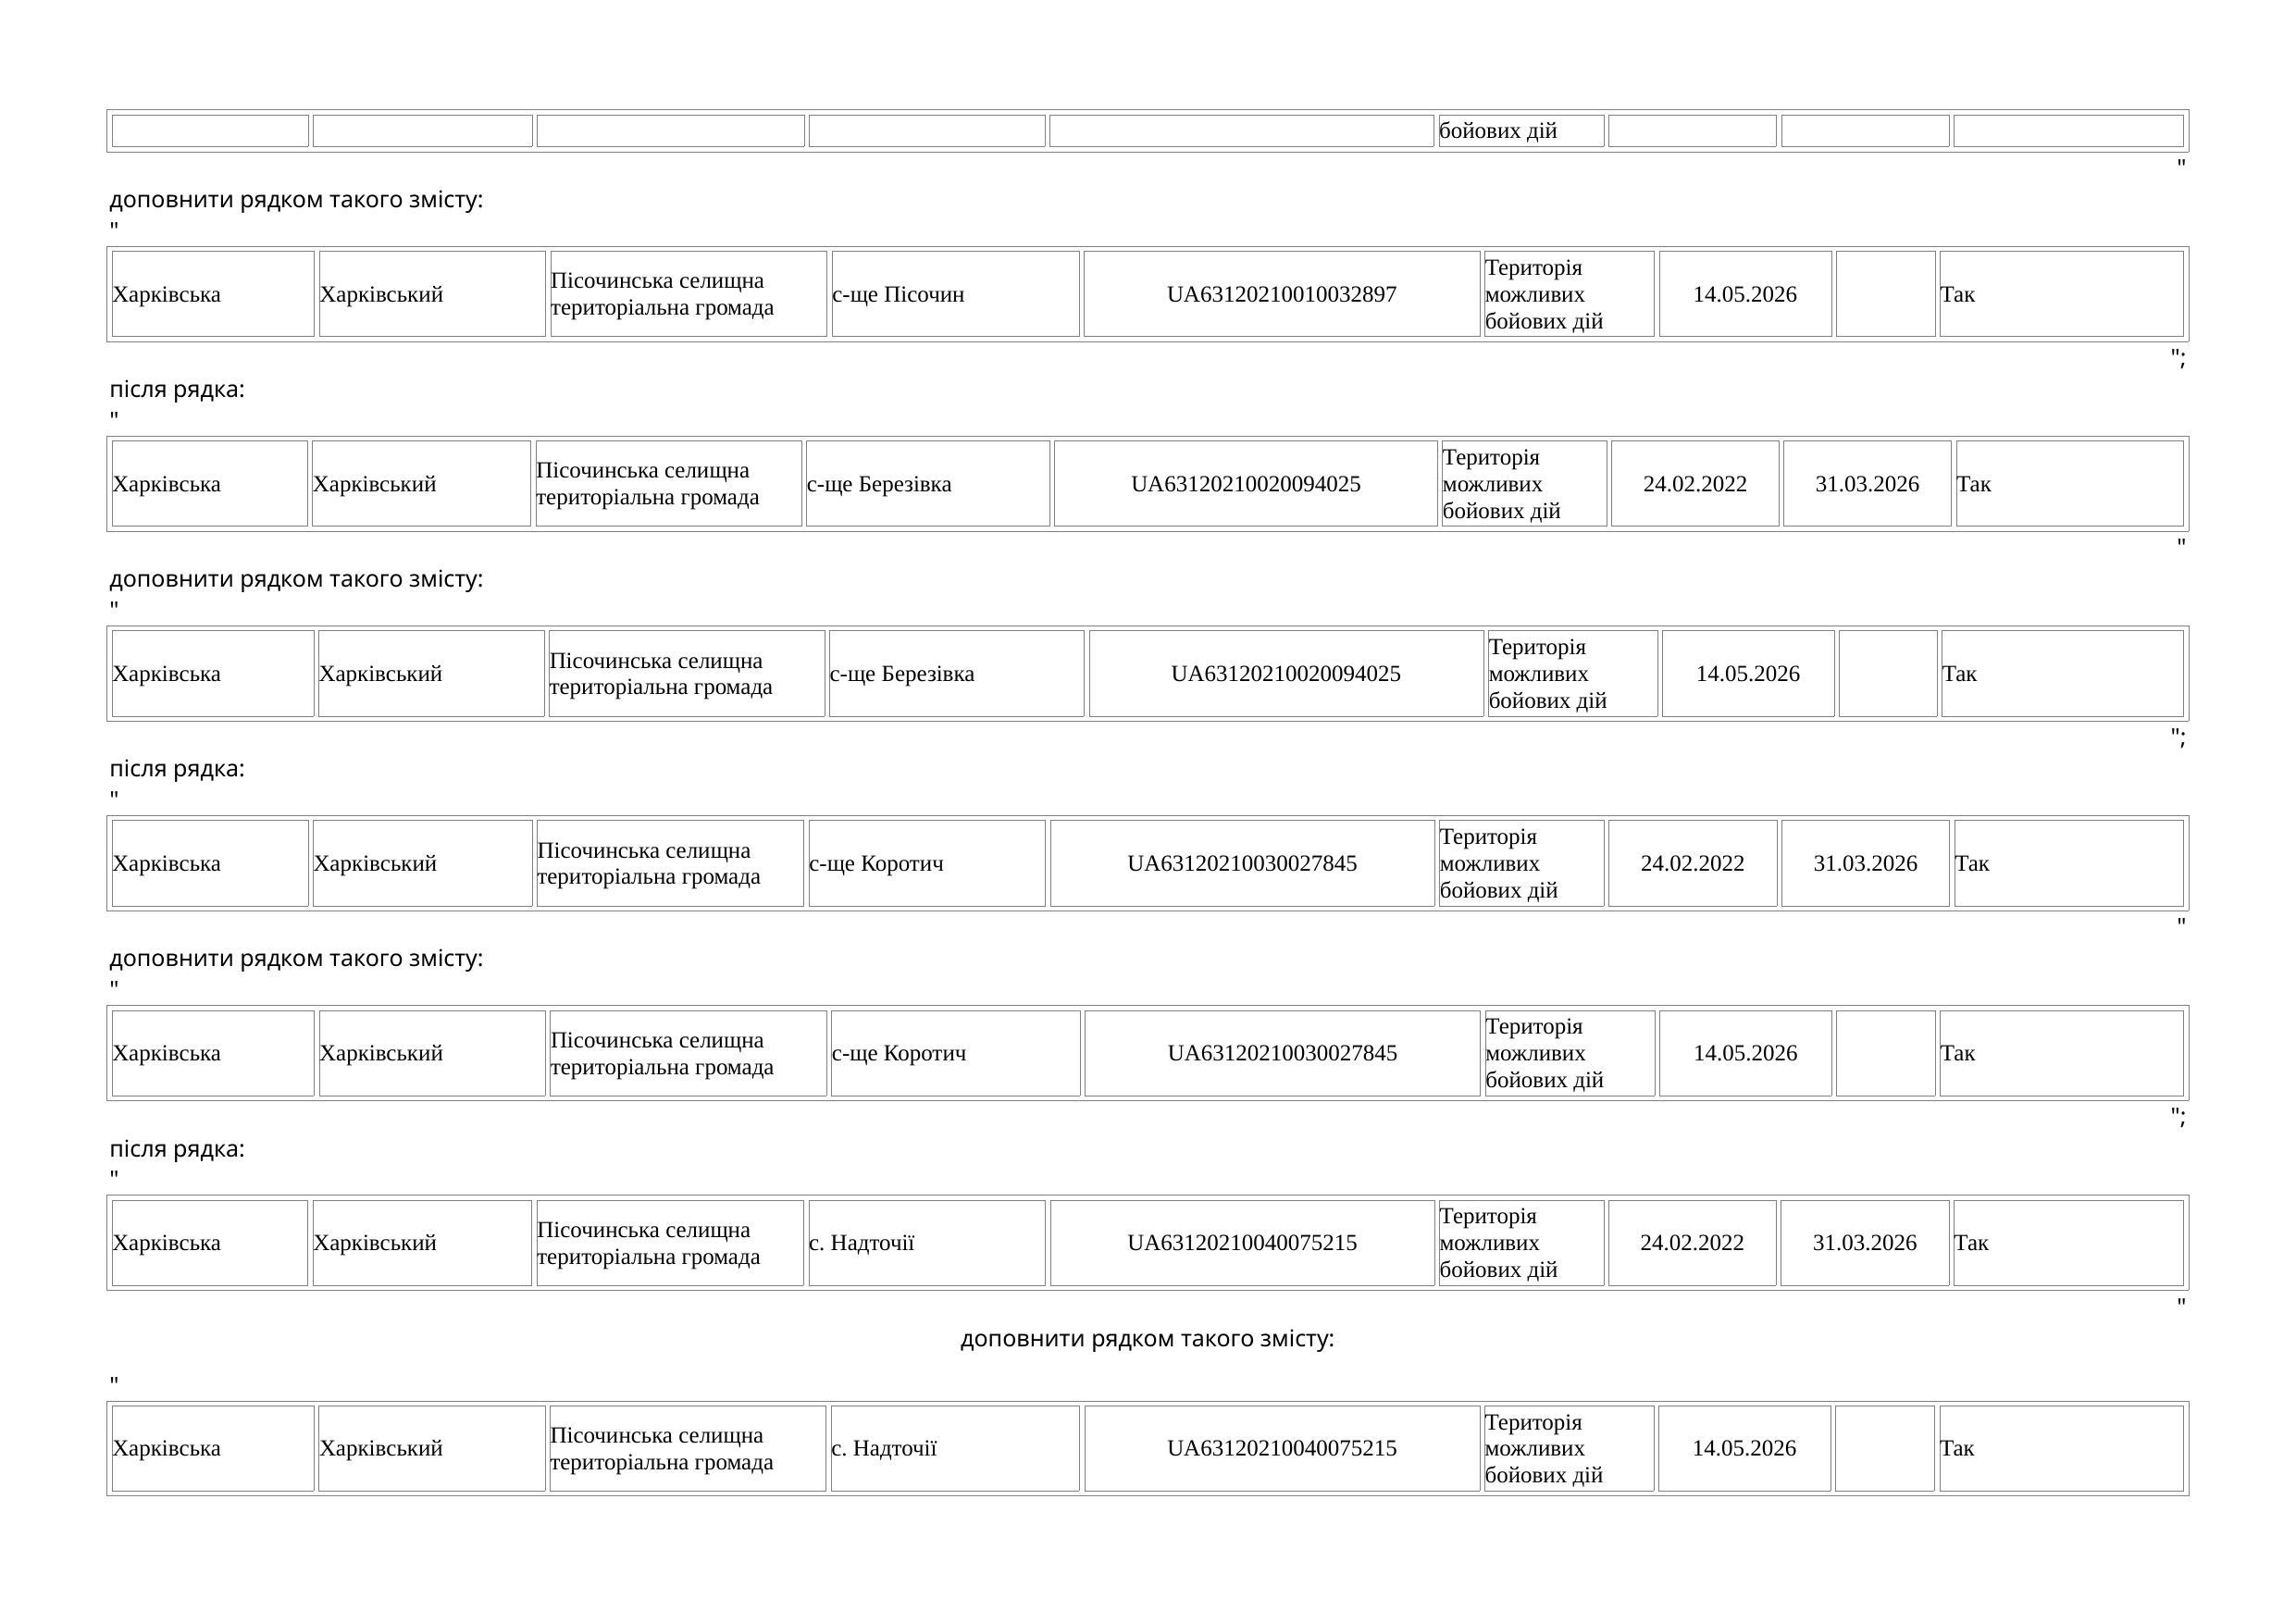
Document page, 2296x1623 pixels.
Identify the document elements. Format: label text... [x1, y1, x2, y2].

table_header Пісочинська селищна територіальна громада [534, 1196, 806, 1285]
table_header UA63120210040075215 [1048, 1196, 1436, 1285]
text після рядка: [109, 1132, 2186, 1163]
table_header 24.02.2022 [1609, 437, 1781, 526]
table_header Харківська [109, 626, 316, 715]
table_header Пісочинська селищна територіальна громада [548, 1006, 829, 1096]
table_header [1833, 1402, 1937, 1491]
table_header Так [1952, 816, 2186, 905]
table_header с-ще Березівка [827, 626, 1086, 715]
text " [109, 1291, 2186, 1321]
table_header UA63120210020094025 [1052, 437, 1440, 526]
table_header Пісочинська селищна територіальна громада [535, 816, 806, 905]
table_header Територія можливих бойових дій [1486, 626, 1659, 715]
text " [109, 973, 2186, 1005]
table_header [1837, 252, 1935, 336]
table_header Пісочинська селищна територіальна громада [547, 626, 826, 715]
text після рядка: [109, 373, 2186, 404]
table_header 14.05.2026 [1657, 1006, 1834, 1096]
text "; [109, 1101, 2186, 1132]
text " [109, 911, 2186, 942]
table_header Харківська [109, 1006, 316, 1096]
table_header с-ще Пісочин [829, 247, 1082, 336]
text доповнити рядком такого змісту: [109, 563, 2186, 594]
table_header [1606, 110, 1779, 146]
table_header 14.05.2026 [1659, 626, 1836, 715]
table_header Харківський [316, 626, 547, 715]
table_header UA63120210020094025 [1086, 626, 1486, 715]
table_header Пісочинська селищна територіальна громада [548, 247, 829, 336]
table_header [1048, 110, 1436, 146]
table_header Територія можливих бойових дій [1482, 1402, 1656, 1491]
text "; [109, 722, 2186, 752]
table_header 31.03.2026 [1781, 437, 1954, 526]
table_header с. Надточії [828, 1402, 1082, 1491]
text "; [109, 342, 2186, 373]
table_header Територія можливих бойових дій [1437, 816, 1607, 905]
table_header Так [1938, 247, 2186, 336]
table_header [1837, 1011, 1935, 1096]
text " [109, 404, 2186, 436]
table_header Харківський [316, 1006, 548, 1096]
table_header Харківський [310, 816, 534, 905]
table_header 24.02.2022 [1606, 1196, 1779, 1285]
table_header [1834, 1006, 1938, 1096]
text після рядка: [109, 752, 2186, 784]
table_header Так [1954, 437, 2186, 526]
text " [109, 1163, 2186, 1195]
text " [109, 1369, 2186, 1400]
table_header [1836, 626, 1940, 715]
table_header Пісочинська селищна територіальна громада [547, 1402, 828, 1491]
table_header Харківський [310, 437, 533, 526]
table_header Так [1937, 1402, 2186, 1491]
table_header с-ще Коротич [806, 816, 1048, 905]
table_header 31.03.2026 [1779, 1196, 1951, 1285]
text " [109, 784, 2186, 815]
table_header с-ще Коротич [829, 1006, 1082, 1096]
table_header UA63120210040075215 [1082, 1402, 1482, 1491]
table_header Так [1940, 626, 2186, 715]
table_header UA63120210010032897 [1082, 247, 1483, 336]
table_header 24.02.2022 [1607, 816, 1779, 905]
table_header [1952, 110, 2186, 146]
text " [109, 153, 2186, 183]
text " [109, 594, 2186, 626]
table_header Територія можливих бойових дій [1483, 247, 1657, 336]
table_header 14.05.2026 [1657, 247, 1833, 336]
text доповнити рядком такого змісту: [109, 1321, 2186, 1353]
table_header Харківський [316, 1402, 547, 1491]
table_header Харківський [310, 1196, 534, 1285]
table_header [1833, 247, 1937, 336]
table_header Харківська [109, 437, 310, 526]
table_header [535, 110, 807, 146]
text " [109, 215, 2186, 246]
table_header 31.03.2026 [1780, 816, 1952, 905]
table_header Харківський [316, 247, 548, 336]
table_header [1840, 631, 1937, 715]
table_header бойових дій [1436, 110, 1606, 146]
table_header Територія можливих бойових дій [1440, 437, 1609, 526]
table_header Так [1951, 1196, 2186, 1285]
table_header 14.05.2026 [1656, 1402, 1833, 1491]
table_header [1779, 110, 1952, 146]
table_header UA63120210030027845 [1048, 816, 1437, 905]
table_header Харківська [109, 816, 310, 905]
table_header Харківська [109, 1402, 316, 1491]
table_header Харківська [109, 247, 316, 336]
table_header с-ще Березівка [804, 437, 1052, 526]
table_header [807, 110, 1048, 146]
table_header [310, 110, 535, 146]
table_header с. Надточії [806, 1196, 1048, 1285]
text " [109, 532, 2186, 563]
text доповнити рядком такого змісту: [109, 183, 2186, 215]
table_header Територія можливих бойових дій [1437, 1196, 1606, 1285]
table_header [109, 110, 310, 146]
table_header Харківська [109, 1196, 310, 1285]
table_header Пісочинська селищна територіальна громада [533, 437, 804, 526]
table_header Так [1938, 1006, 2186, 1096]
table_header Територія можливих бойових дій [1483, 1006, 1657, 1096]
table_header UA63120210030027845 [1083, 1006, 1483, 1096]
text доповнити рядком такого змісту: [109, 942, 2186, 973]
table_header [1836, 1406, 1934, 1491]
